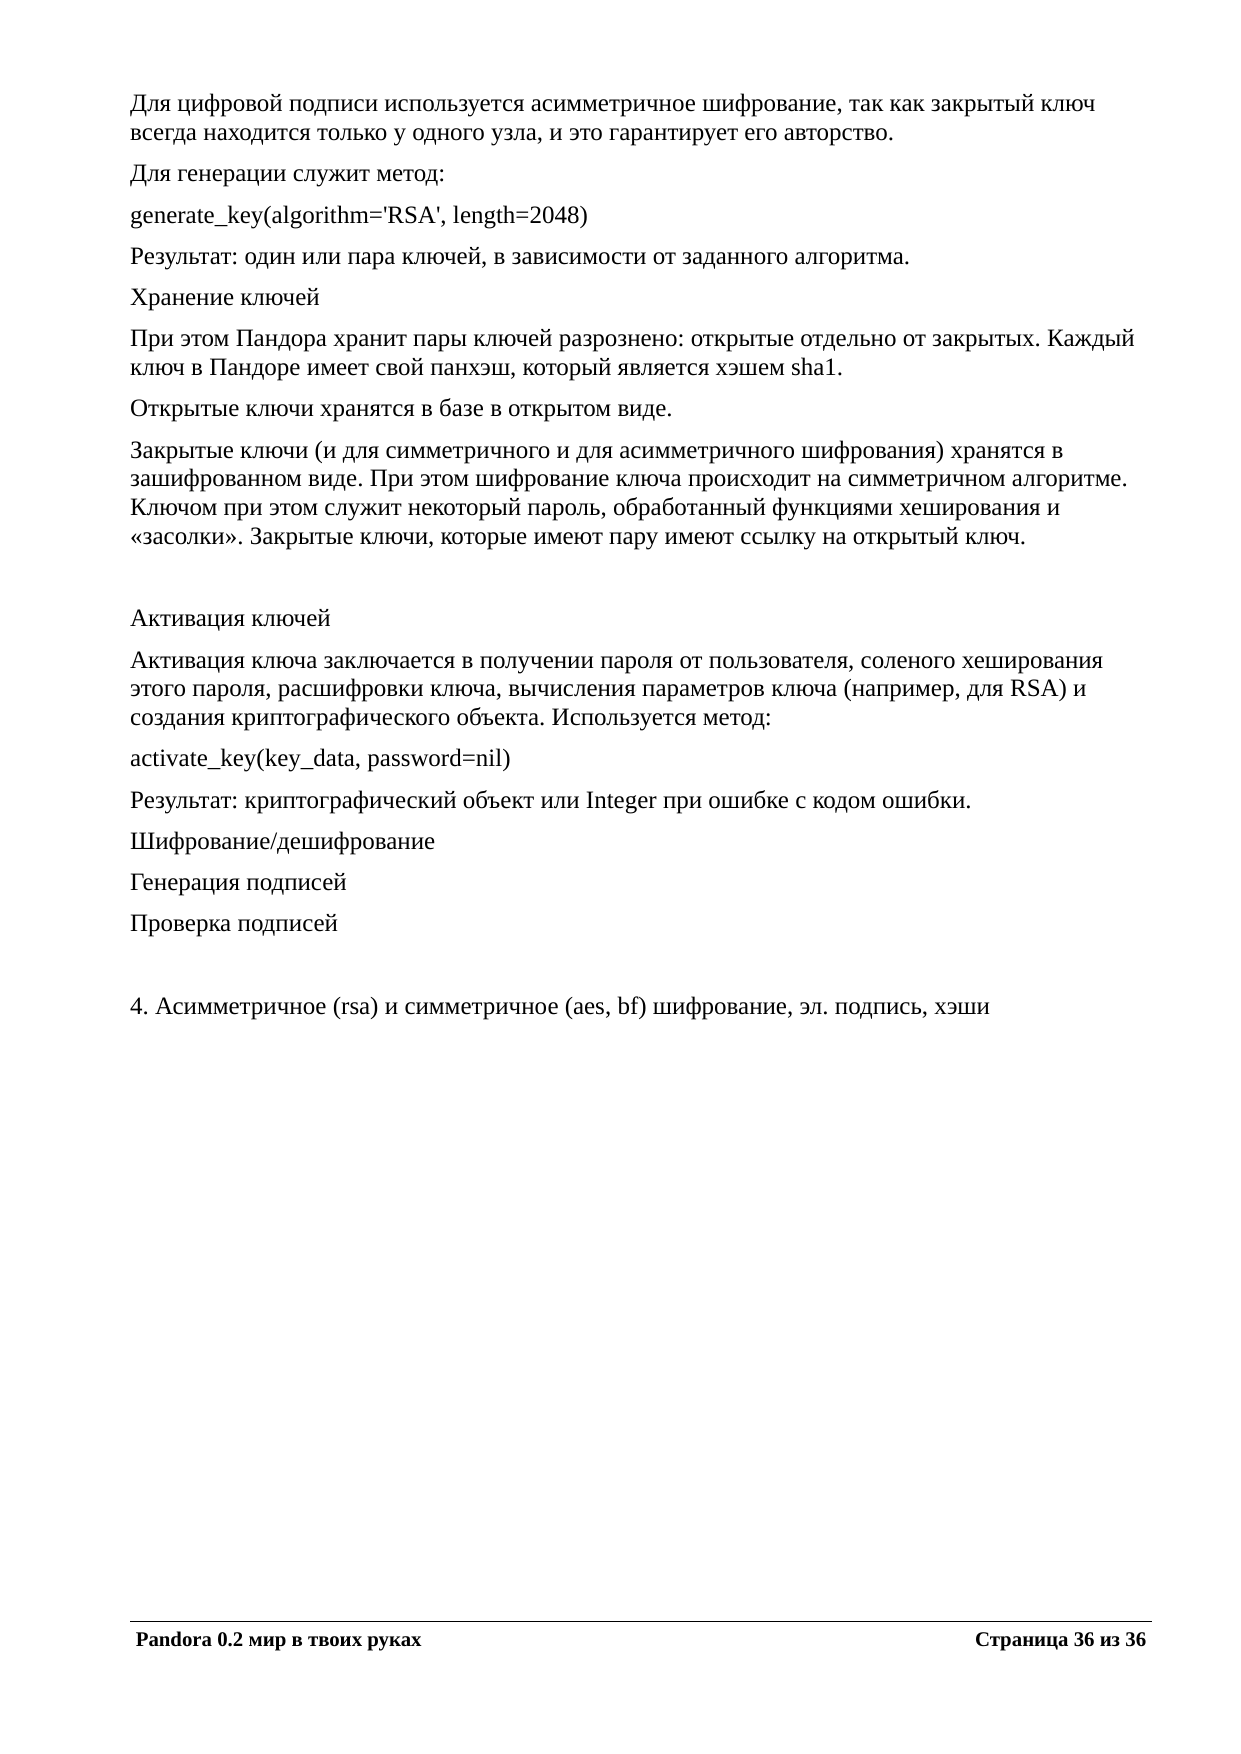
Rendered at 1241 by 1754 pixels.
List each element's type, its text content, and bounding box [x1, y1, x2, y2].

text Шифрование/дешифрование [130, 826, 1152, 855]
text generate_key(algorithm='RSA', length=2048) [130, 200, 1152, 228]
text При этом Пандора хранит пары ключей разрознено: открытые отдельно от закрытых. Каждый ключ в Пандоре имеет свой панхэш, который является хэшем sha1. [130, 323, 1152, 381]
text activate_key(key_data, password=nil) [130, 743, 1152, 772]
text Для цифровой подписи используется асимметричное шифрование, так как закрытый ключ всегда находится только у одного узла, и это гарантирует его авторство. [130, 88, 1152, 146]
text Активация ключа заключается в получении пароля от пользователя, соленого хеширования этого пароля, расшифровки ключа, вычисления параметров ключа (например, для RSA) и создания криптографического объекта. Используется метод: [130, 645, 1152, 731]
text Проверка подписей [130, 908, 1152, 937]
text Для генерации служит метод: [130, 158, 1152, 187]
text Результат: криптографический объект или Integer при ошибке с кодом ошибки. [130, 785, 1152, 813]
text Хранение ключей [130, 282, 1152, 311]
text Результат: один или пара ключей, в зависимости от заданного алгоритма. [130, 241, 1152, 270]
text Активация ключей [130, 603, 1152, 632]
text Генерация подписей [130, 867, 1152, 896]
text 4. Асимметричное (rsa) и симметричное (aes, bf) шифрование, эл. подпись, хэши [130, 991, 1152, 1020]
text Закрытые ключи (и для симметричного и для асимметричного шифрования) хранятся в зашифрованном виде. При этом шифрование ключа происходит на симметричном алгоритме. Ключом при этом служит некоторый пароль, обработанный функциями хеширования и «засолки». Закрытые ключи, которые имеют пару имеют ссылку на открытый ключ. [130, 435, 1152, 550]
text Открытые ключи хранятся в базе в открытом виде. [130, 393, 1152, 422]
